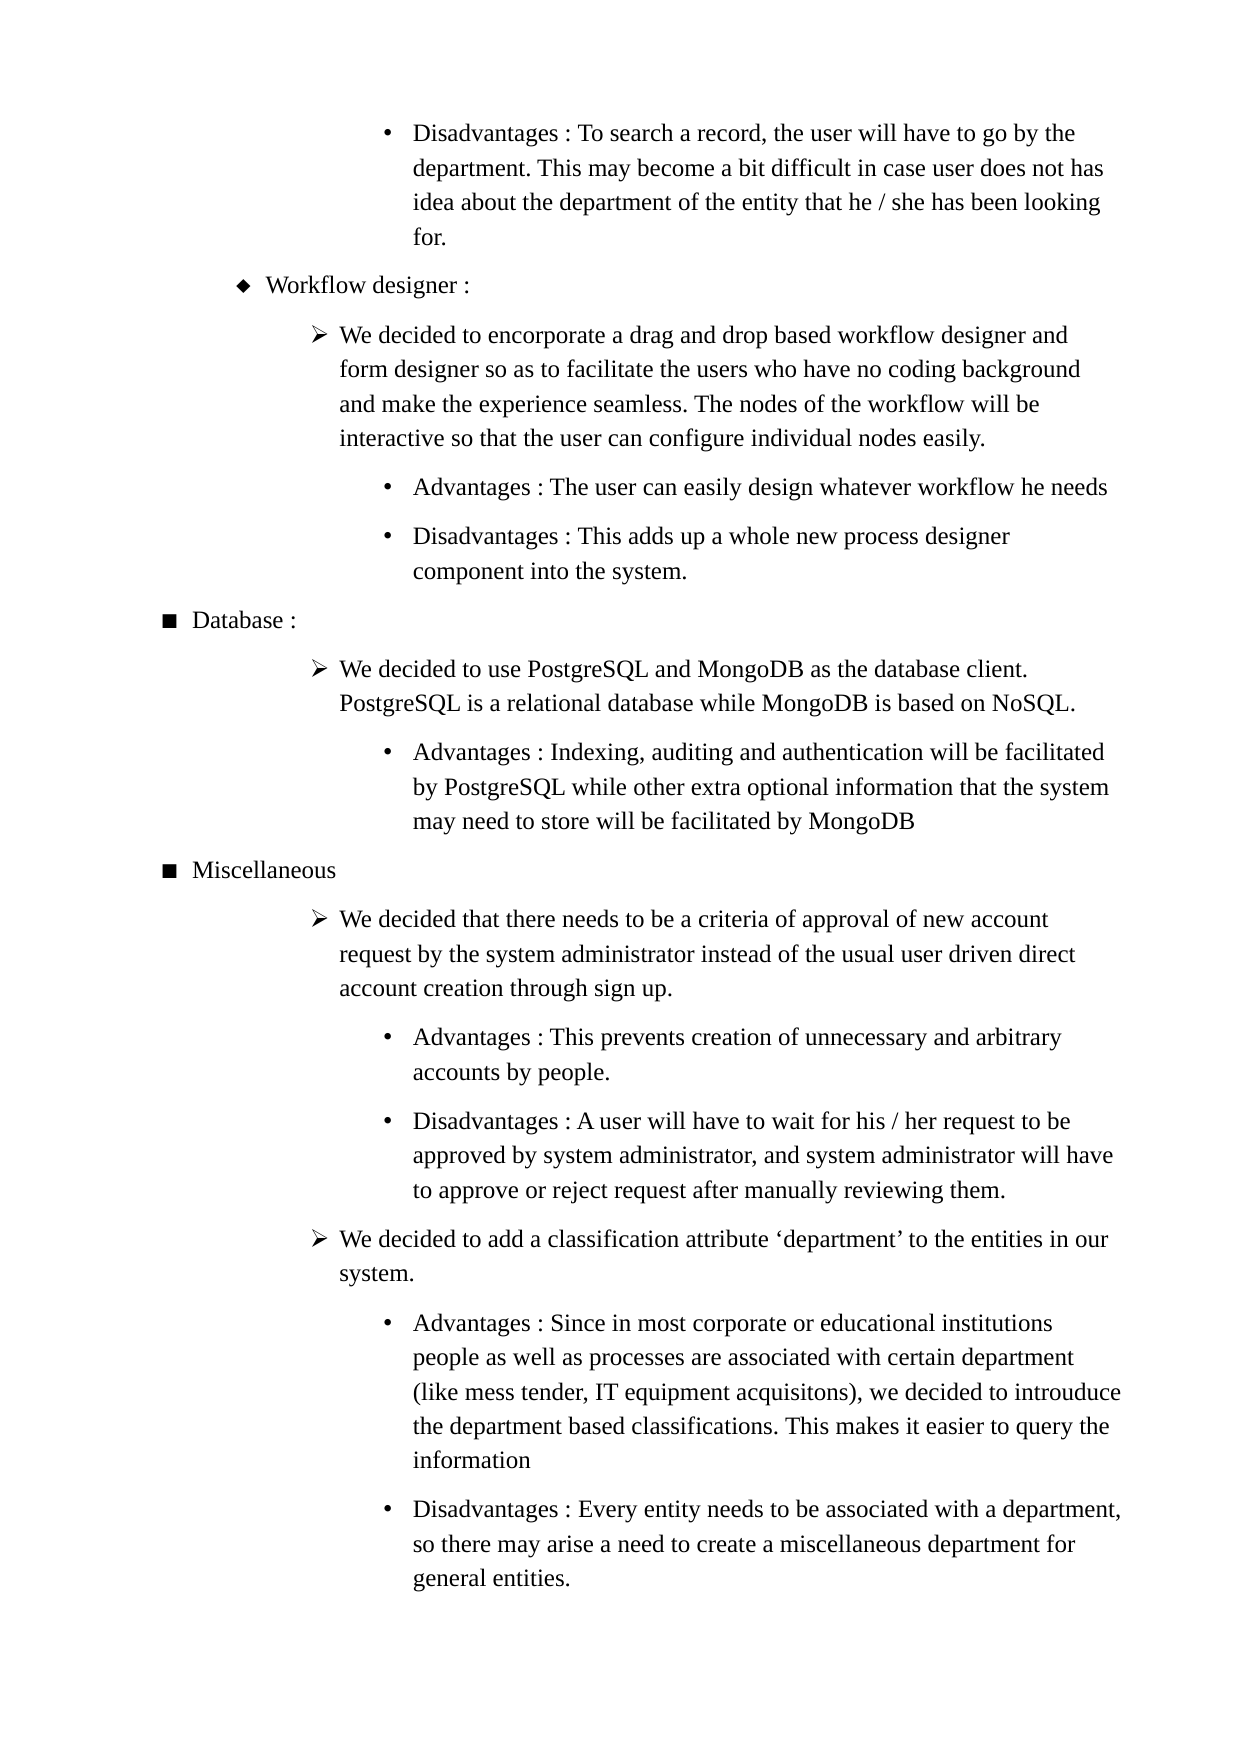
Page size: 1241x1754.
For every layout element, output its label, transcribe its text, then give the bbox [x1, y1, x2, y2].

list Advantages : The user can easily design whatever workflow he needs [383, 472, 1122, 501]
list We decided that there needs to be a criteria of approval of new account request by the system administrator instead of the usual user driven direct account creation through sign up. [309, 904, 1122, 1002]
list Database : [162, 605, 1122, 633]
list Disadvantages : To search a record, the user will have to go by the department. This may become a bit difficult in case user does not has idea about the department of the entity that he / she has been looking for. [383, 118, 1122, 250]
list We decided to add a classification attribute ‘department’ to the entities in our system. [309, 1224, 1122, 1287]
list We decided to use PostgreSQL and MongoDB as the database client. PostgreSQL is a relational database while MongoDB is based on NoSQL. [309, 654, 1122, 717]
list Advantages : Indexing, auditing and authentication will be facilitated by PostgreSQL while other extra optional information that the system may need to store will be facilitated by MongoDB [383, 737, 1122, 835]
list Advantages : This prevents creation of unnecessary and arbitrary accounts by people. [383, 1022, 1122, 1086]
list Disadvantages : Every entity needs to be associated with a department, so there may arise a need to create a miscellaneous department for general entities. [383, 1494, 1122, 1592]
list Advantages : Since in most corporate or educational institutions people as well as processes are associated with certain department (like mess tender, IT equipment acquisitons), we decided to introuduce the department based classifications. This makes it easier to query the information [383, 1308, 1122, 1474]
list Disadvantages : A user will have to wait for his / her request to be approved by system administrator, and system administrator will have to approve or reject request after manually reviewing them. [383, 1106, 1122, 1204]
list Disadvantages : This adds up a whole new process designer component into the system. [383, 521, 1122, 584]
list Miscellaneous [162, 855, 1122, 884]
list We decided to encorporate a drag and drop based workflow designer and form designer so as to facilitate the users who have no coding background and make the experience seamless. The nodes of the workflow will be interactive so that the user can configure individual nodes easily. [309, 320, 1122, 452]
list Workflow designer : [236, 271, 1122, 299]
